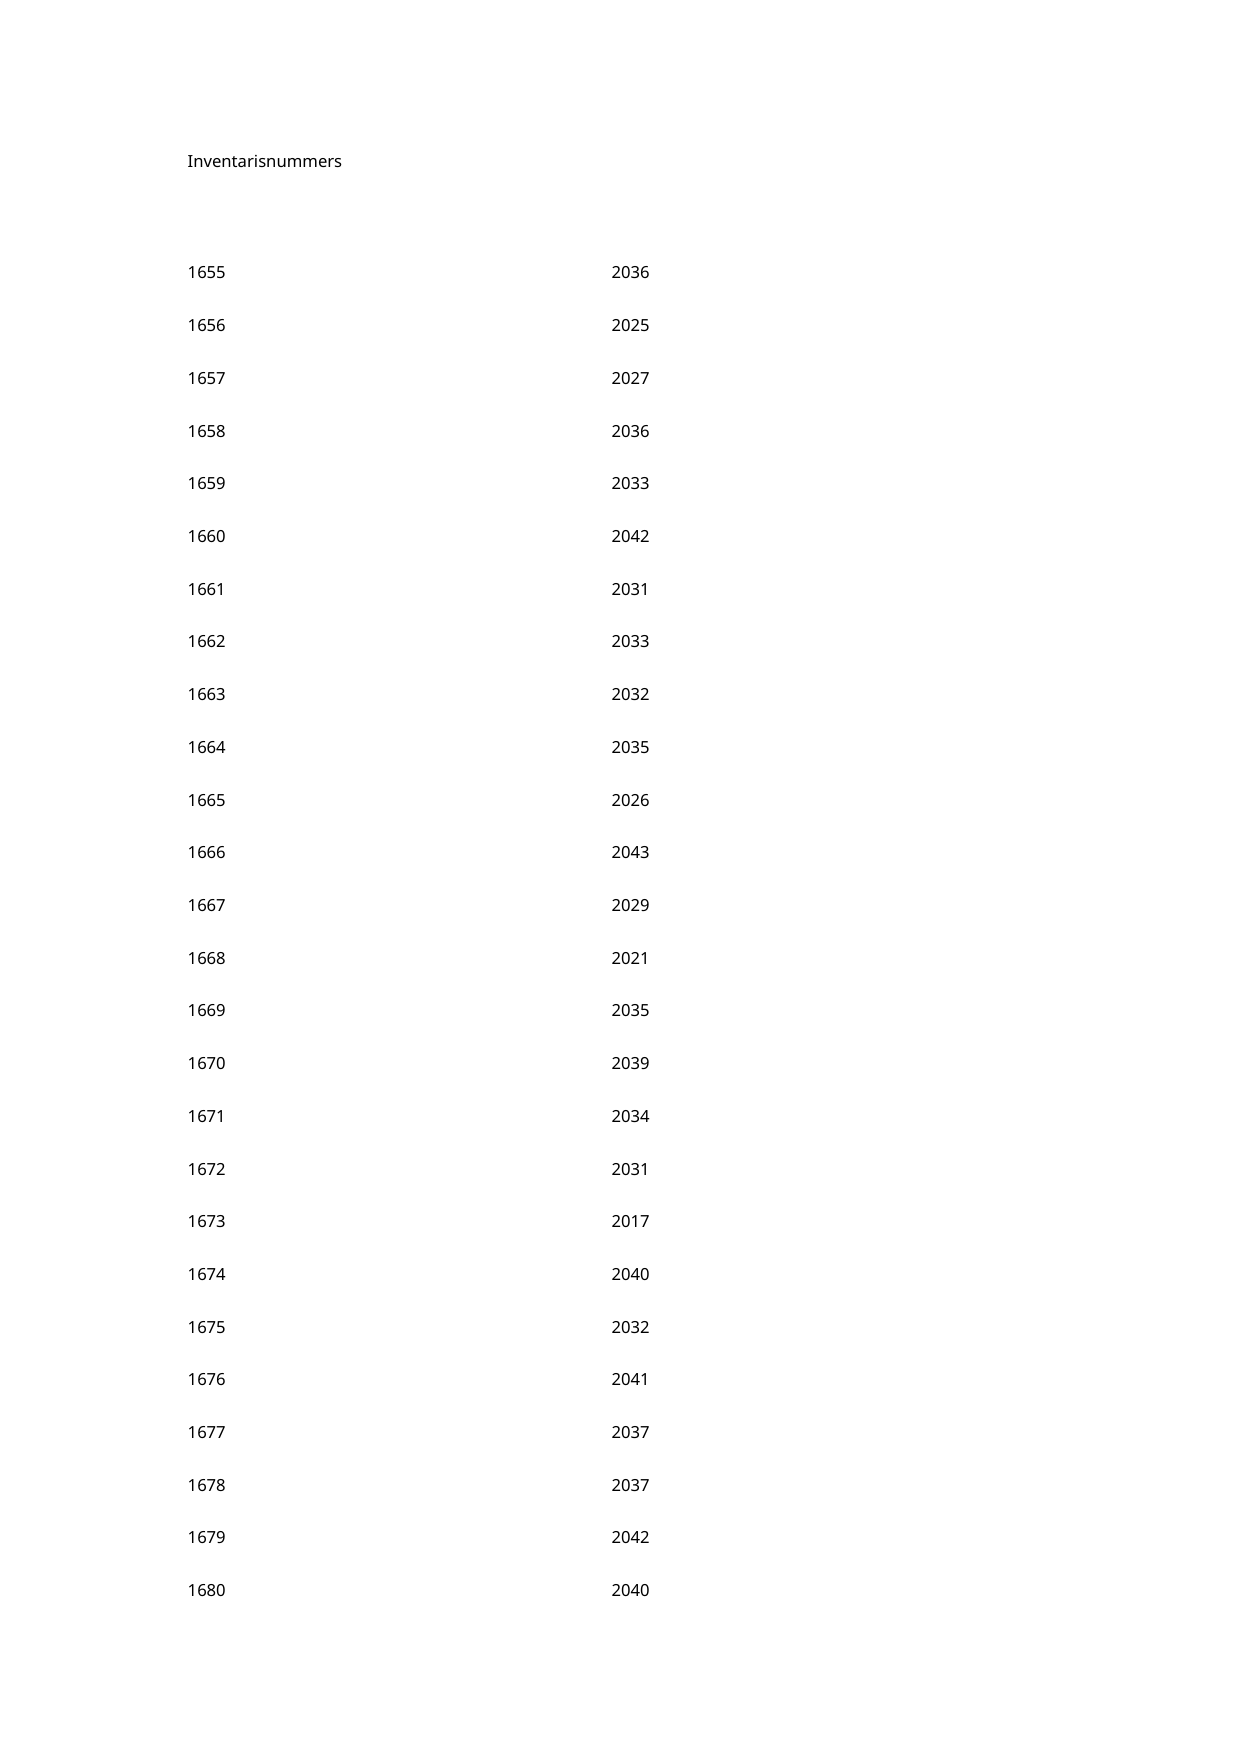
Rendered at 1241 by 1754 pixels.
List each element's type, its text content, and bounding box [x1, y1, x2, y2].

table_cell 2021 [611, 946, 1053, 999]
table_cell 2039 [611, 1052, 1053, 1104]
table_cell 1670 [188, 1052, 611, 1104]
table_cell 1671 [188, 1105, 611, 1157]
table_cell 2031 [611, 578, 1053, 630]
table_cell 1677 [188, 1421, 611, 1473]
table_cell 2032 [611, 683, 1053, 736]
table_cell 1675 [188, 1315, 611, 1368]
table_cell 1662 [188, 630, 611, 683]
table_cell 2035 [611, 736, 1053, 788]
table_cell 1679 [188, 1526, 611, 1579]
table_cell [611, 209, 1053, 261]
table_cell 2017 [611, 1210, 1053, 1263]
table_cell 1657 [188, 367, 611, 419]
table_cell 2025 [611, 314, 1053, 367]
table_cell [188, 209, 611, 261]
table_cell 2037 [611, 1474, 1053, 1526]
table_cell 1672 [188, 1157, 611, 1210]
table_cell 1678 [188, 1474, 611, 1526]
table_header [611, 150, 1053, 208]
table_cell 2042 [611, 525, 1053, 577]
table_cell 1673 [188, 1210, 611, 1263]
table_cell 2033 [611, 472, 1053, 525]
table_cell 1666 [188, 841, 611, 894]
table_cell 2043 [611, 841, 1053, 894]
table_cell 1668 [188, 946, 611, 999]
table_cell 2034 [611, 1105, 1053, 1157]
table_cell 2029 [611, 894, 1053, 946]
table_cell 1676 [188, 1368, 611, 1421]
table_cell 1655 [188, 261, 611, 314]
table_cell 2027 [611, 367, 1053, 419]
table_cell 2041 [611, 1368, 1053, 1421]
table_cell 1665 [188, 788, 611, 841]
table_cell 2026 [611, 788, 1053, 841]
table_cell 1660 [188, 525, 611, 577]
table_cell 2040 [611, 1579, 1053, 1602]
table_cell 2033 [611, 630, 1053, 683]
table_cell 2036 [611, 261, 1053, 314]
table_cell 1674 [188, 1263, 611, 1315]
table_cell 2037 [611, 1421, 1053, 1473]
table_cell 1659 [188, 472, 611, 525]
table_cell 1664 [188, 736, 611, 788]
table_header Inventarisnummers [188, 150, 611, 208]
table_cell 2031 [611, 1157, 1053, 1210]
table_cell 2032 [611, 1315, 1053, 1368]
table_cell 1669 [188, 999, 611, 1052]
table_cell 1663 [188, 683, 611, 736]
table_cell 1656 [188, 314, 611, 367]
table_cell 2035 [611, 999, 1053, 1052]
table_cell 2042 [611, 1526, 1053, 1579]
table_cell 2040 [611, 1263, 1053, 1315]
table_cell 2036 [611, 419, 1053, 472]
table_cell 1680 [188, 1579, 611, 1602]
table_cell 1658 [188, 419, 611, 472]
table_cell 1667 [188, 894, 611, 946]
table_cell 1661 [188, 578, 611, 630]
